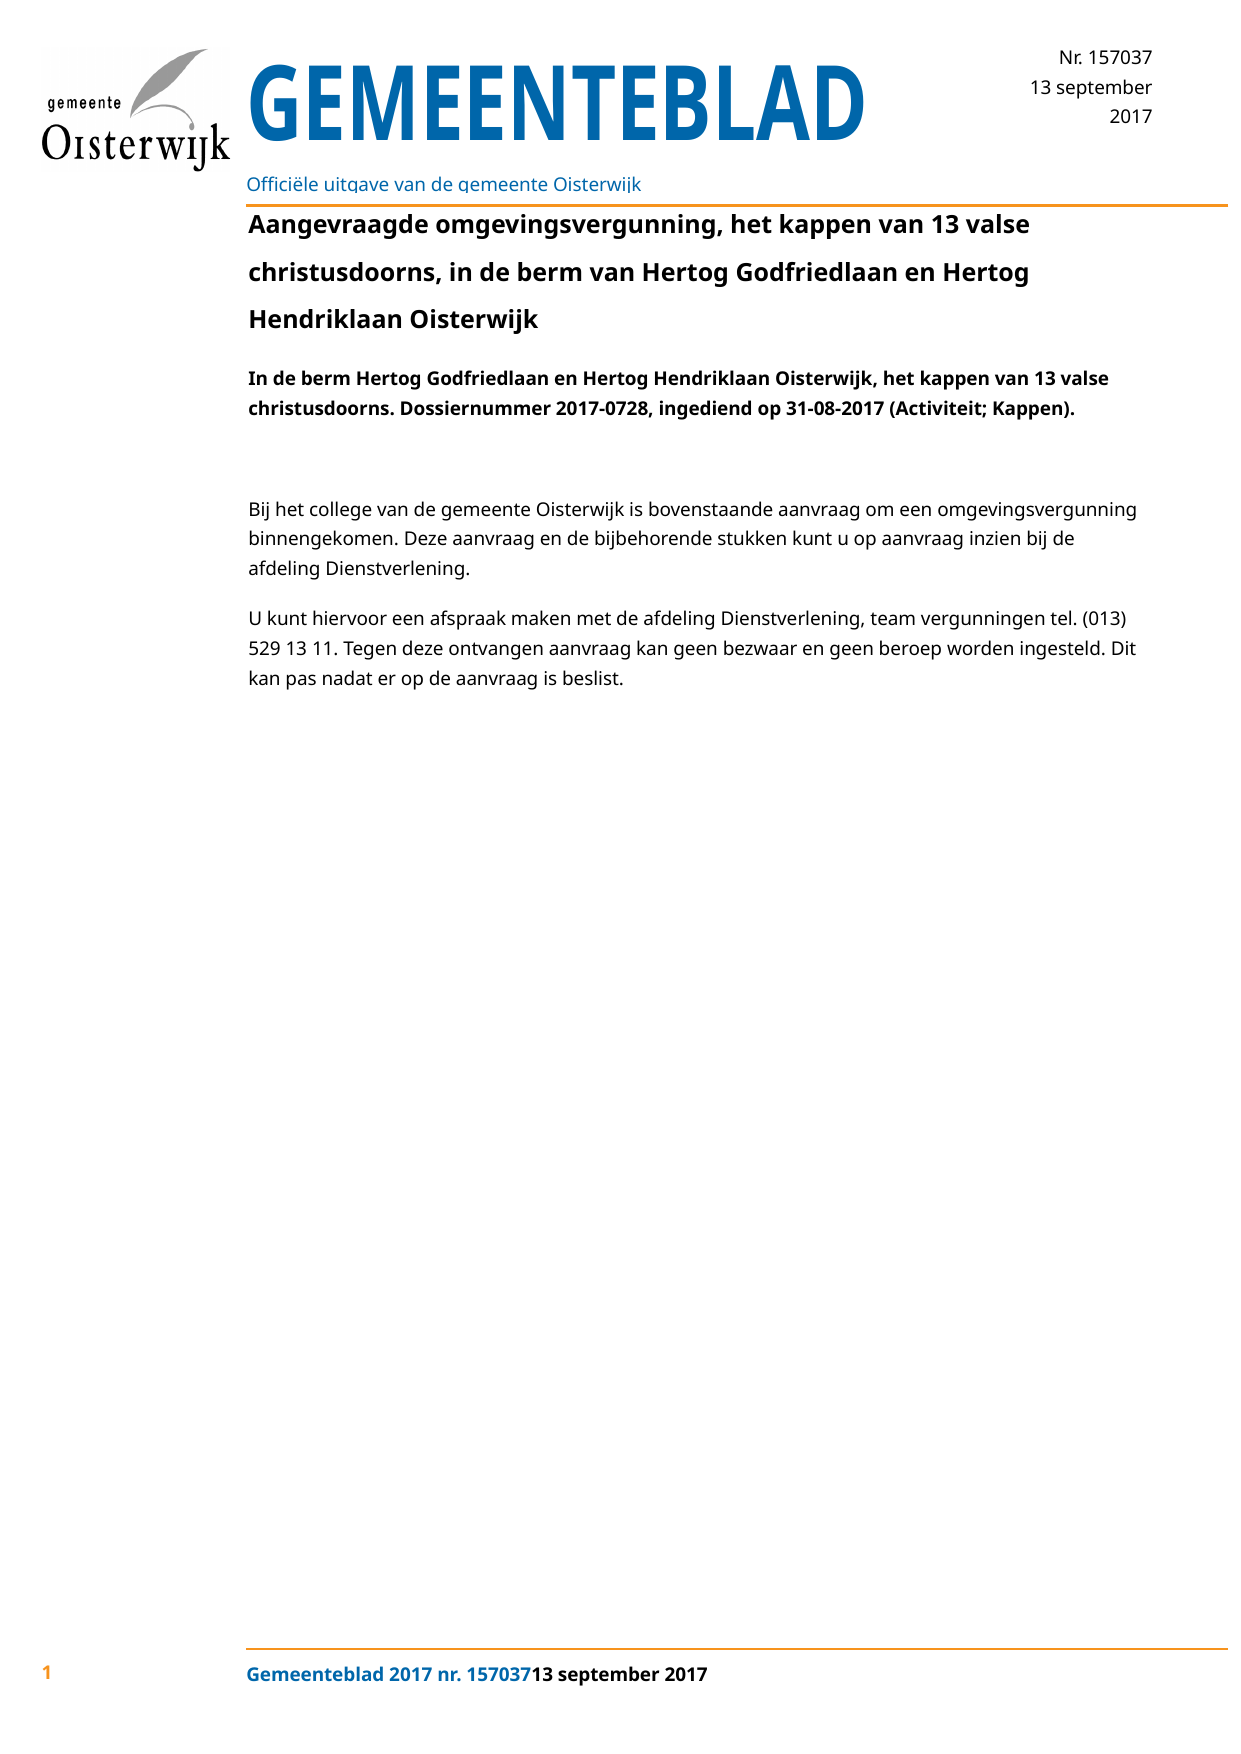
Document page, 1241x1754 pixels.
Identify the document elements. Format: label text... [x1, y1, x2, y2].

picture [41, 47, 231, 172]
text Aangevraagde omgevingsvergunning, het kappen van 13 valse christusdoorns, in de berm van Hertog Godfriedlaan en Hertog Hendriklaan Oisterwijk [248, 207, 1152, 336]
text U kunt hiervoor een afspraak maken met de afdeling Dienstverlening, team vergunningen tel. (013) 529 13 11. Tegen deze ontvangen aanvraag kan geen bezwaar en geen beroep worden ingesteld. Dit kan pas nadat er op de aanvraag is beslist. [248, 606, 1152, 690]
text In de berm Hertog Godfriedlaan en Hertog Hendriklaan Oisterwijk, het kappen van 13 valse christusdoorns. Dossiernummer 2017-0728, ingediend op 31-08-2017 (Activiteit; Kappen). [248, 366, 1152, 421]
text Bij het college van de gemeente Oisterwijk is bovenstaande aanvraag om een omgevingsvergunning binnengekomen. Deze aanvraag en de bijbehorende stukken kunt u op aanvraag inzien bij de afdeling Dienstverlening. [248, 496, 1152, 581]
